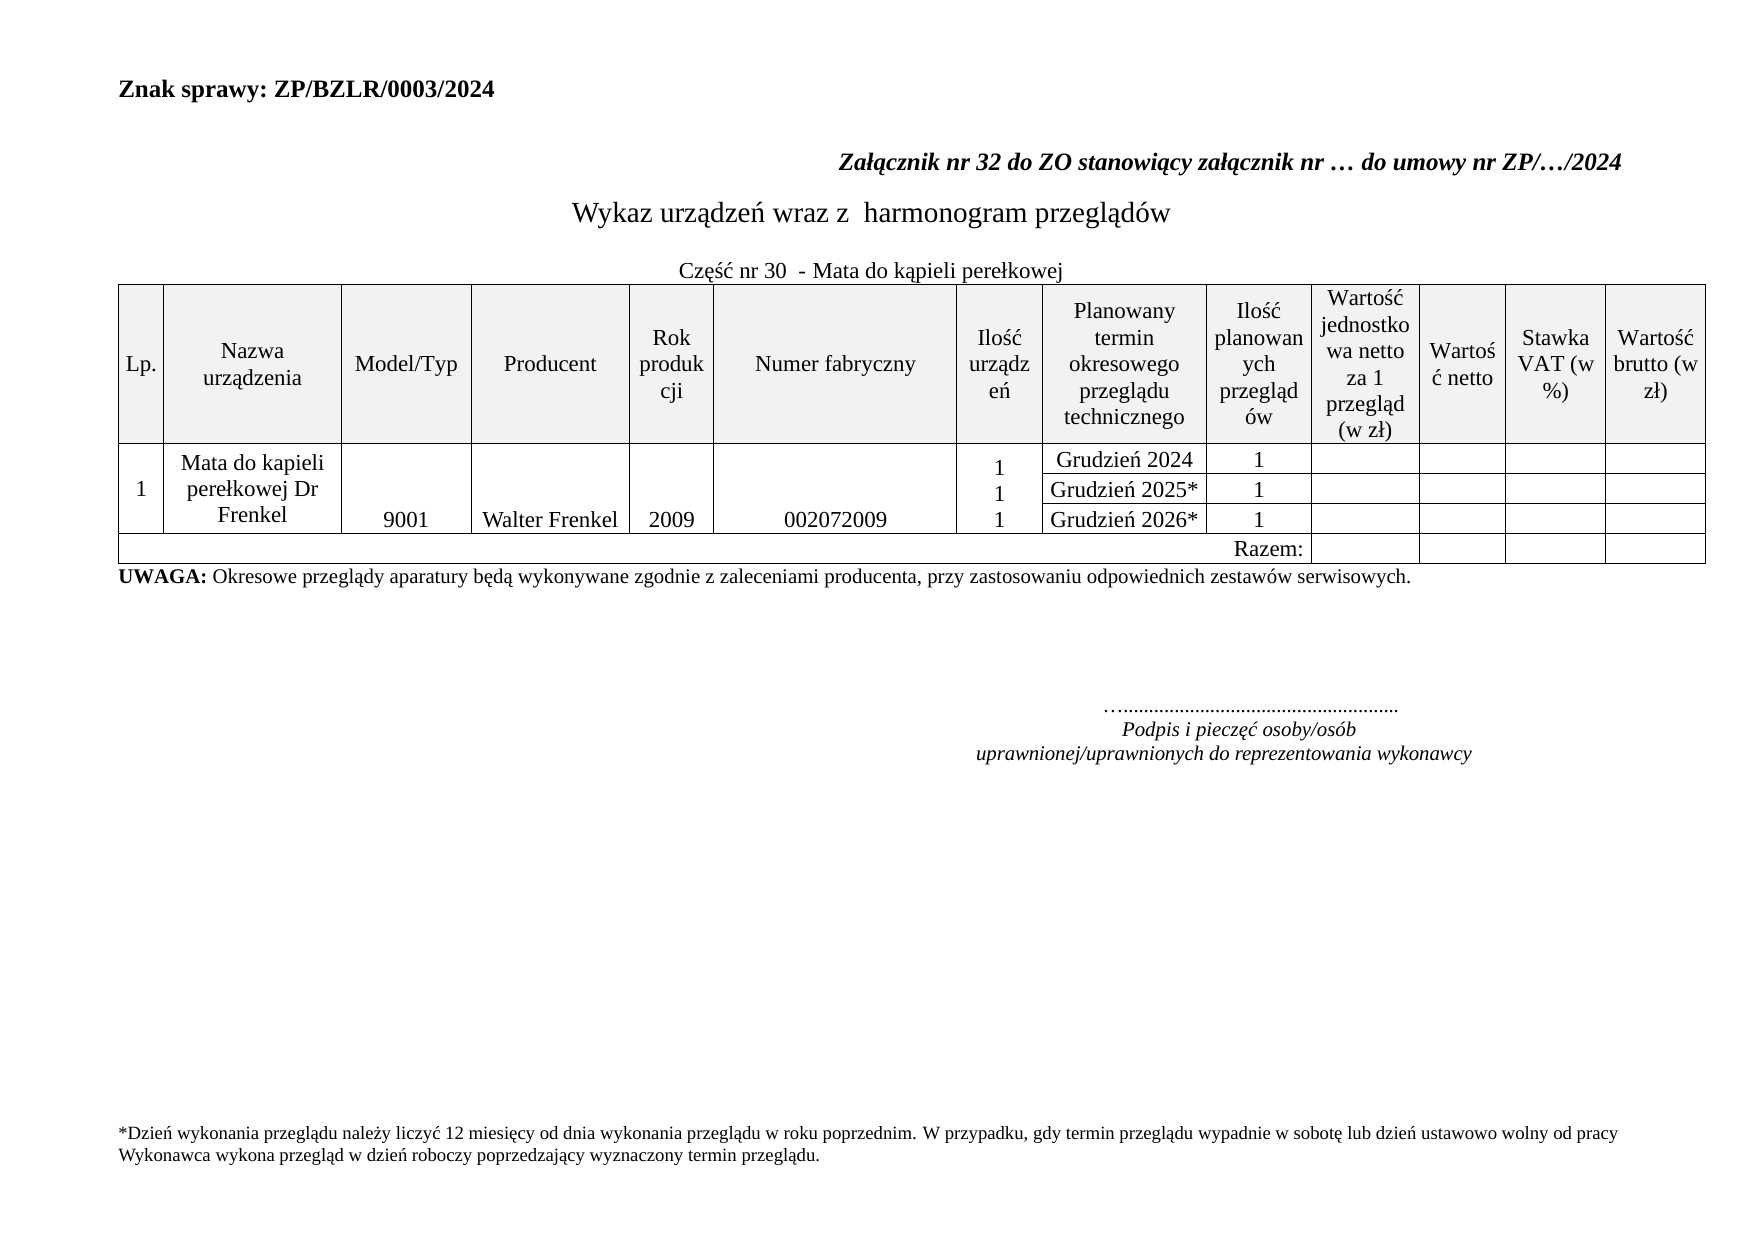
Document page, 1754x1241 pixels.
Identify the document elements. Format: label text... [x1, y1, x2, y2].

table_header Ilość planowanych przeglądów [1207, 285, 1311, 443]
table_cell 9001 [342, 444, 471, 533]
table_cell 2009 [630, 444, 713, 533]
table_cell [1506, 504, 1605, 533]
table_cell [1420, 444, 1505, 473]
table_header Stawka VAT (w %) [1506, 285, 1605, 443]
table_cell [1420, 504, 1505, 533]
table_cell Walter Frenkel [472, 444, 629, 533]
table_cell [1312, 474, 1419, 503]
table_cell [1420, 474, 1505, 503]
table_header Nazwa urządzenia [164, 285, 341, 443]
table_cell [1420, 534, 1505, 563]
table_cell Razem: [119, 534, 1311, 563]
table_header Planowany termin okresowego przeglądu technicznego [1043, 285, 1206, 443]
text UWAGA: Okresowe przeglądy aparatury będą wykonywane zgodnie z zaleceniami producenta, przy zastosowaniu odpowiednich zestawów serwisowych. [118, 564, 1624, 588]
table_cell Mata do kapieli perełkowej Dr Frenkel [164, 444, 341, 533]
text …...................................................... [1077, 693, 1619, 717]
table_cell [1312, 444, 1419, 473]
table_cell Grudzień 2026* [1043, 504, 1206, 533]
table_header Model/Typ [342, 285, 471, 443]
table_cell 1 [1207, 474, 1311, 503]
table_cell [1312, 504, 1419, 533]
table_header Numer fabryczny [714, 285, 956, 443]
text Część nr 30 - Mata do kąpieli perełkowej [118, 255, 1624, 283]
table_header Ilość urządzeń [957, 285, 1042, 443]
table_header Producent [472, 285, 629, 443]
table_cell 1 [119, 444, 163, 533]
table_header Lp. [119, 285, 163, 443]
text uprawnionej/uprawnionych do reprezentowania wykonawcy [118, 741, 1619, 765]
table_header Wartość jednostkowa netto za 1 przegląd (w zł) [1312, 285, 1419, 443]
table_cell [1606, 504, 1705, 533]
table_cell 1 [1207, 504, 1311, 533]
table_cell 1 1 1 [957, 444, 1042, 533]
table_header Rok produkcji [630, 285, 713, 443]
table_cell [1506, 534, 1605, 563]
text Wykaz urządzeń wraz z harmonogram przeglądów [118, 195, 1624, 228]
table_cell Grudzień 2024 [1043, 444, 1206, 473]
text Załącznik nr 32 do ZO stanowiący załącznik nr … do umowy nr ZP/…/2024 [118, 147, 1624, 176]
table_cell [1606, 534, 1705, 563]
table_cell [1506, 474, 1605, 503]
table_cell Grudzień 2025* [1043, 474, 1206, 503]
table_header Wartość brutto (w zł) [1606, 285, 1705, 443]
table_cell [1606, 444, 1705, 473]
table_cell 002072009 [714, 444, 956, 533]
table_cell [1312, 534, 1419, 563]
text Podpis i pieczęć osoby/osób [561, 717, 1624, 741]
table_cell [1606, 474, 1705, 503]
table_header Wartość netto [1420, 285, 1505, 443]
table_cell 1 [1207, 444, 1311, 473]
table_cell [1506, 444, 1605, 473]
